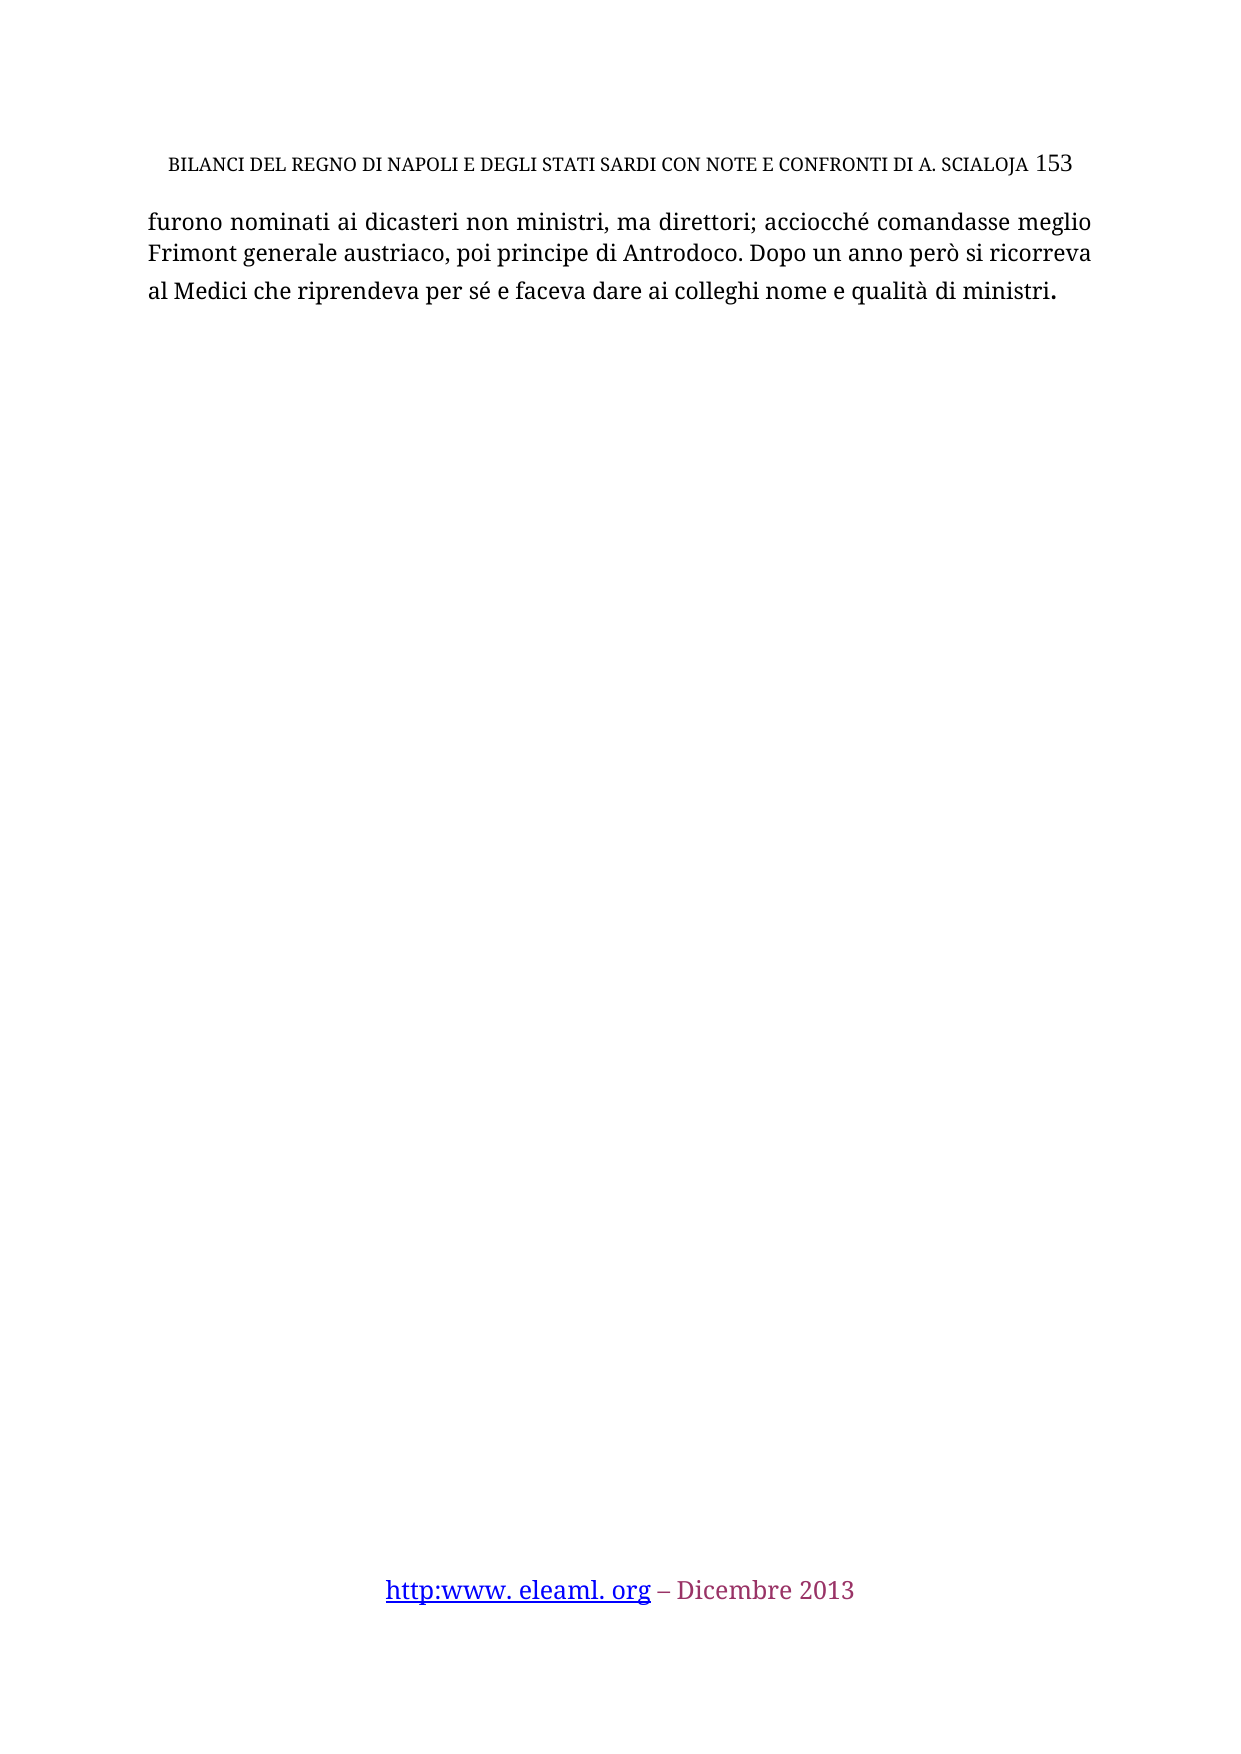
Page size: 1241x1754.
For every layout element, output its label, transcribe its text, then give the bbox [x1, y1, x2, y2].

text furono nominati ai dicasteri non ministri, ma direttori; acciocché comandasse meglio Frimont generale austriaco, poi principe di Antrodoco. Dopo un anno però si ricorreva al Medici che riprendeva per sé e faceva dare ai colleghi nome e qualità di ministri. [148, 206, 1093, 308]
